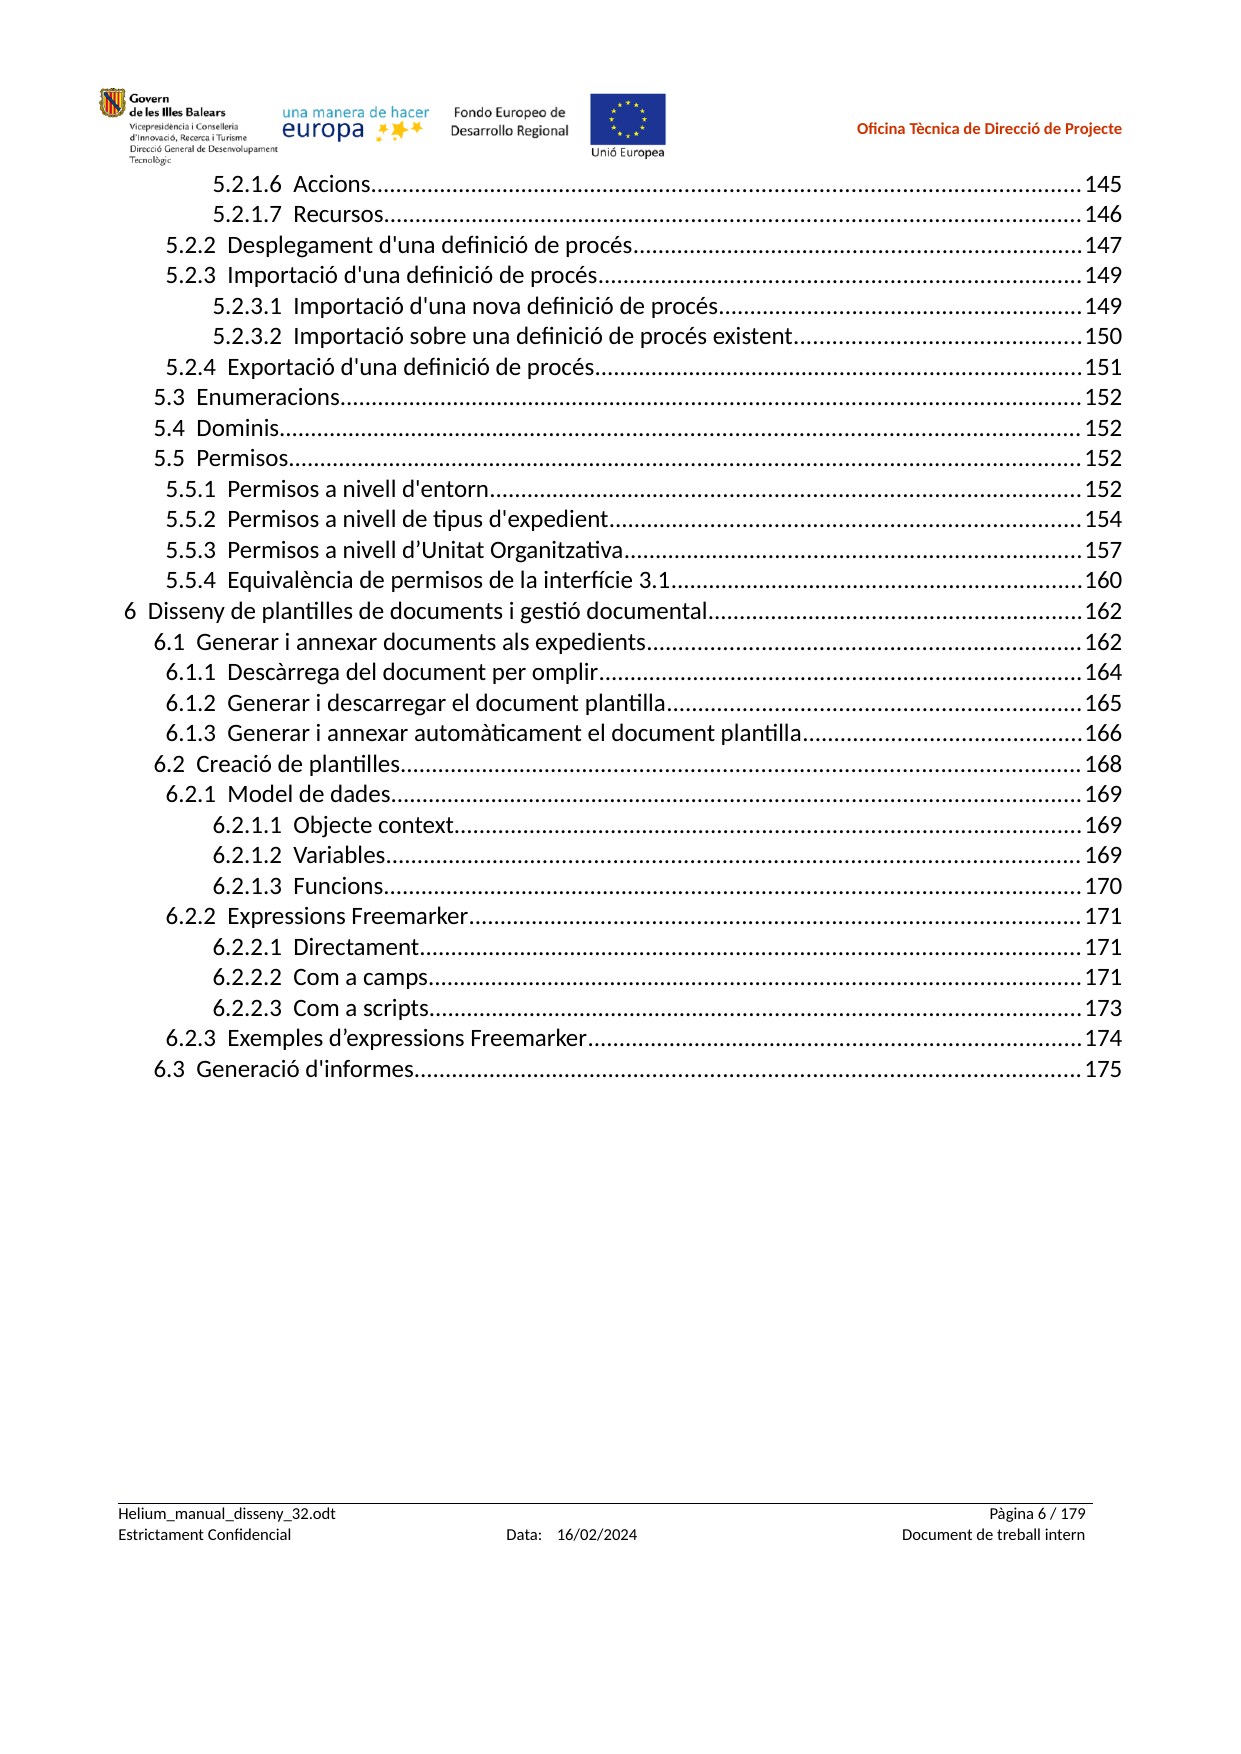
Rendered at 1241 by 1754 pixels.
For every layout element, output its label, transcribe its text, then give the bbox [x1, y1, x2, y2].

text 5.2.3 Importació d'una definició de procés 149 [160, 259, 1122, 290]
text 5.2.3.1 Importació d'una nova definició de procés 149 [207, 290, 1122, 321]
text 5.2.2 Desplegament d'una definició de procés 147 [160, 229, 1122, 259]
text 6.2 Creació de plantilles 168 [148, 748, 1122, 778]
text 6.1.1 Descàrrega del document per omplir 164 [160, 656, 1122, 687]
text 6 Disseny de plantilles de documents i gestió documental 162 [118, 595, 1122, 626]
text 5.4 Dominis 152 [148, 412, 1122, 443]
text 6.2.3 Exemples d’expressions Freemarker 174 [160, 1022, 1122, 1053]
text 5.2.3.2 Importació sobre una definició de procés existent 150 [207, 321, 1122, 351]
text 6.1 Generar i annexar documents als expedients 162 [148, 626, 1122, 656]
text 6.2.2.1 Directament 171 [207, 931, 1122, 961]
text 6.2.2.2 Com a camps 171 [207, 961, 1122, 992]
text 5.5.1 Permisos a nivell d'entorn 152 [160, 473, 1122, 504]
text 6.2.2.3 Com a scripts 173 [207, 992, 1122, 1022]
text 6.2.1.2 Variables 169 [207, 839, 1122, 870]
text 6.2.2 Expressions Freemarker 171 [160, 900, 1122, 931]
text 5.3 Enumeracions 152 [148, 382, 1122, 412]
text 5.5 Permisos 152 [148, 443, 1122, 473]
text 5.2.4 Exportació d'una definició de procés 151 [160, 351, 1122, 382]
text 5.5.3 Permisos a nivell d’Unitat Organitzativa 157 [160, 534, 1122, 565]
text 6.3 Generació d'informes 175 [148, 1053, 1122, 1083]
text 5.2.1.7 Recursos 146 [207, 198, 1122, 229]
text 5.5.2 Permisos a nivell de tipus d'expedient 154 [160, 504, 1122, 534]
picture [99, 87, 668, 166]
text 6.1.2 Generar i descarregar el document plantilla 165 [160, 687, 1122, 717]
text 6.2.1.3 Funcions 170 [207, 870, 1122, 900]
text 6.2.1.1 Objecte context 169 [207, 809, 1122, 839]
text 5.2.1.6 Accions 145 [207, 168, 1122, 198]
text 6.2.1 Model de dades 169 [160, 778, 1122, 809]
text 5.5.4 Equivalència de permisos de la interfície 3.1 160 [160, 565, 1122, 595]
text 6.1.3 Generar i annexar automàticament el document plantilla 166 [160, 717, 1122, 748]
